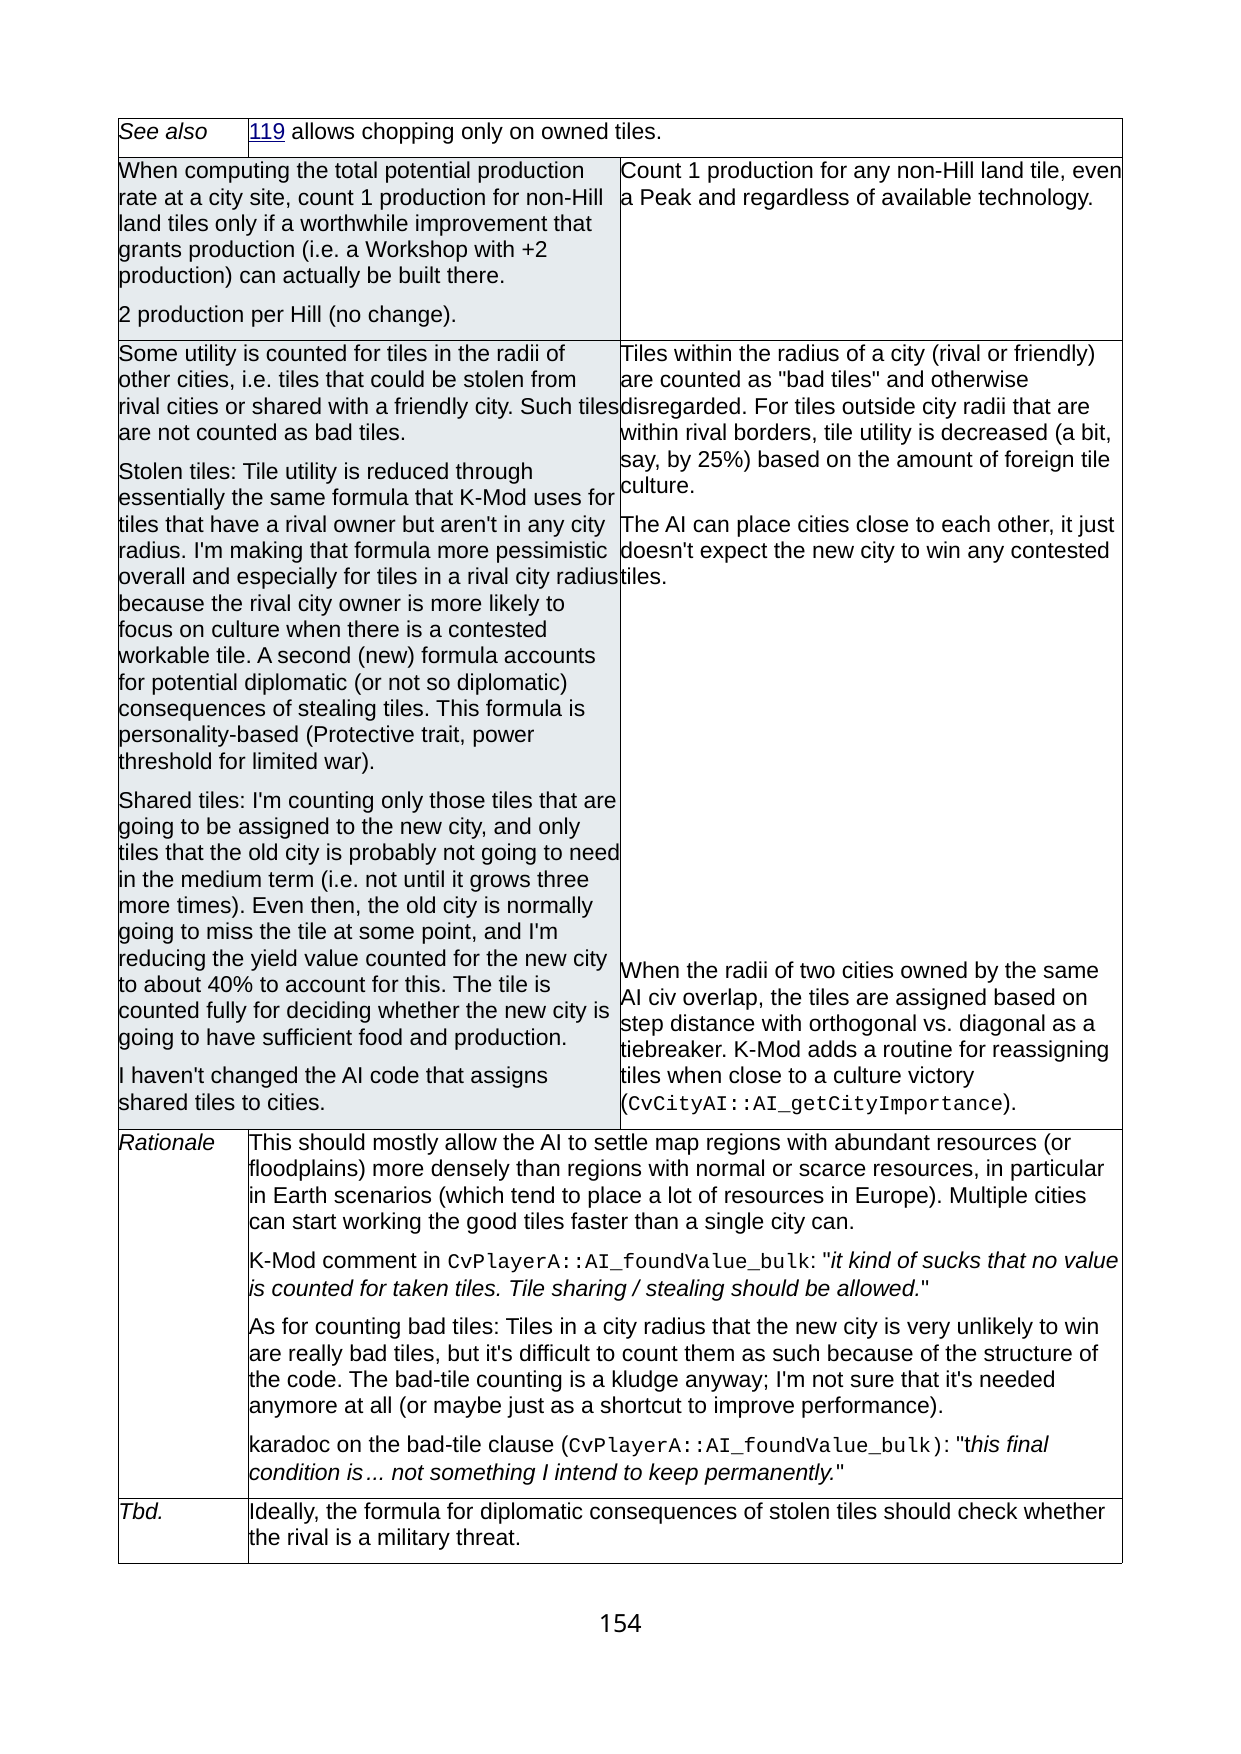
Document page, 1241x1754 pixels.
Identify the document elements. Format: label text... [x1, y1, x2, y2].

table_cell Tbd. [119, 1499, 248, 1563]
table_cell Ideally, the formula for diplomatic consequences of stolen tiles should check whether the rival is a military threat. [249, 1499, 1122, 1563]
table_cell Rationale [119, 1130, 248, 1498]
table_cell This should mostly allow the AI to settle map regions with abundant resources (or floodplains) more densely than regions with normal or scarce resources, in particular in Earth scenarios (which tend to place a lot of resources in Europe). Multiple cities can start working the good tiles faster than a single city can. K-Mod comment in CvPlayerA::AI_foundValue_bulk: "it kind of sucks that no value is counted for taken tiles. Tile sharing / stealing should be allowed." As for counting bad tiles: Tiles in a city radius that the new city is very unlikely to win are really bad tiles, but it's difficult to count them as such because of the structure of the code. The bad-tile counting is a kludge anyway; I'm not sure that it's needed anymore at all (or maybe just as a shortcut to improve performance). karadoc on the bad-tile clause (CvPlayerA::AI_foundValue_bulk): "this final condition is ... not something I intend to keep permanently." [249, 1130, 1122, 1498]
table_cell Count 1 production for any non-Hill land tile, even a Peak and regardless of available technology. [621, 158, 1122, 340]
table_cell See also [119, 119, 248, 157]
table_cell When computing the total potential production rate at a city site, count 1 production for non-Hill land tiles only if a worthwhile improvement that grants production (i.e. a Workshop with +2 production) can actually be built there. 2 production per Hill (no change). [119, 158, 620, 340]
table_cell 119 allows chopping only on owned tiles. [249, 119, 1122, 157]
table_cell Tiles within the radius of a city (rival or friendly) are counted as "bad tiles" and otherwise disregarded. For tiles outside city radii that are within rival borders, tile utility is decreased (a bit, say, by 25%) based on the amount of foreign tile culture. The AI can place cities close to each other, it just doesn't expect the new city to win any contested tiles. When the radii of two cities owned by the same AI civ overlap, the tiles are assigned based on step distance with orthogonal vs. diagonal as a tiebreaker. K-Mod adds a routine for reassigning tiles when close to a culture victory (CvCityAI::AI_getCityImportance). [621, 341, 1122, 1129]
table_cell Some utility is counted for tiles in the radii of other cities, i.e. tiles that could be stolen from rival cities or shared with a friendly city. Such tiles are not counted as bad tiles. Stolen tiles: Tile utility is reduced through essentially the same formula that K-Mod uses for tiles that have a rival owner but aren't in any city radius. I'm making that formula more pessimistic overall and especially for tiles in a rival city radius because the rival city owner is more likely to focus on culture when there is a contested workable tile. A second (new) formula accounts for potential diplomatic (or not so diplomatic) consequences of stealing tiles. This formula is personality-based (Protective trait, power threshold for limited war). Shared tiles: I'm counting only those tiles that are going to be assigned to the new city, and only tiles that the old city is probably not going to need in the medium term (i.e. not until it grows three more times). Even then, the old city is normally going to miss the tile at some point, and I'm reducing the yield value counted for the new city to about 40% to account for this. The tile is counted fully for deciding whether the new city is going to have sufficient food and production. I haven't changed the AI code that assigns shared tiles to cities. [119, 341, 620, 1129]
